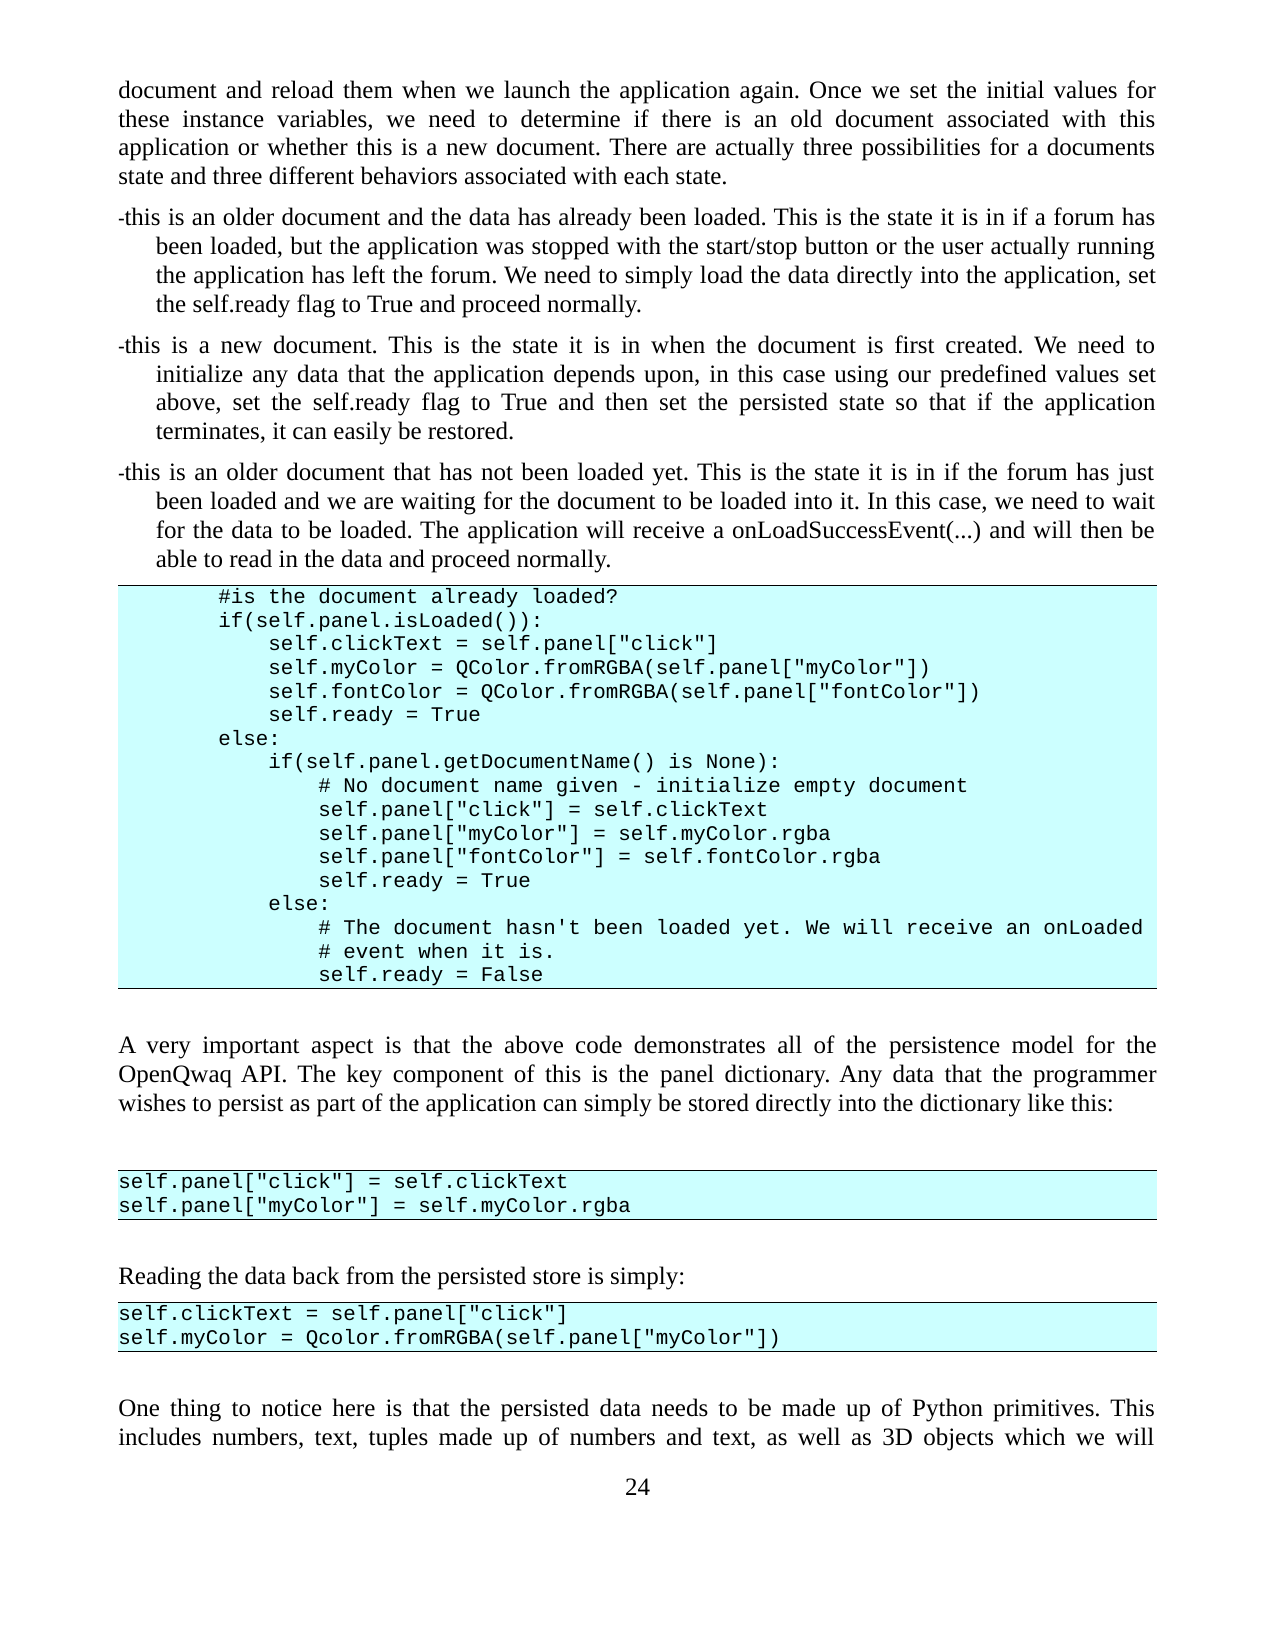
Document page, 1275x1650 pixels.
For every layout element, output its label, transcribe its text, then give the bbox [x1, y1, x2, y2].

text else: [118, 728, 1157, 752]
text # The document hasn't been loaded yet. We will receive an onLoaded [118, 917, 1157, 941]
text self.clickText = self.panel["click"] [118, 1303, 1157, 1326]
text self.myColor = QColor.fromRGBA(self.panel["myColor"]) [118, 657, 1157, 681]
text Reading the data back from the persisted store is simply: [118, 1261, 1157, 1290]
text document and reload them when we launch the application again. Once we set the initial values for these instance variables, we need to determine if there is an old document associated with this application or whether this is a new document. There are actually three possibilities for a documents state and three different behaviors associated with each state. [118, 75, 1157, 190]
text #is the document already loaded? [118, 586, 1157, 610]
text self.panel["fontColor"] = self.fontColor.rgba [118, 846, 1157, 870]
text One thing to notice here is that the persisted data needs to be made up of Python primitives. This includes numbers, text, tuples made up of numbers and text, as well as 3D objects which we will [118, 1393, 1157, 1450]
list this is an older document that has not been loaded yet. This is the state it is in if the forum has just been loaded and we are waiting for the document to be loaded into it. In this case, we need to wait for the data to be loaded. The application will receive a onLoadSuccessEvent(...) and will then be able to read in the data and proceed normally. [118, 457, 1157, 572]
text self.panel["click"] = self.clickText [118, 799, 1157, 822]
list this is a new document. This is the state it is in when the document is first created. We need to initialize any data that the application depends upon, in this case using our predefined values set above, set the self.ready flag to True and then set the persisted state so that if the application terminates, it can easily be restored. [118, 330, 1157, 445]
text A very important aspect is that the above code demonstrates all of the persistence model for the OpenQwaq API. The key component of this is the panel dictionary. Any data that the programmer wishes to persist as part of the application can simply be stored directly into the dictionary like this: [118, 1030, 1157, 1117]
list this is an older document and the data has already been loaded. This is the state it is in if a forum has been loaded, but the application was stopped with the start/stop button or the user actually running the application has left the forum. We need to simply load the data directly into the application, set the self.ready flag to True and proceed normally. [118, 202, 1157, 317]
text self.panel["myColor"] = self.myColor.rgba [118, 822, 1157, 846]
text self.ready = True [118, 870, 1157, 893]
text self.fontColor = QColor.fromRGBA(self.panel["fontColor"]) [118, 681, 1157, 704]
text self.myColor = Qcolor.fromRGBA(self.panel["myColor"]) [118, 1326, 1157, 1351]
text if(self.panel.isLoaded()): [118, 610, 1157, 633]
text # event when it is. [118, 941, 1157, 963]
text self.ready = True [118, 704, 1157, 728]
text self.panel["click"] = self.clickText [118, 1171, 1157, 1194]
text if(self.panel.getDocumentName() is None): [118, 752, 1157, 775]
text # No document name given - initialize empty document [118, 775, 1157, 799]
text self.ready = False [118, 963, 1157, 988]
text self.panel["myColor"] = self.myColor.rgba [118, 1194, 1157, 1219]
text self.clickText = self.panel["click"] [118, 633, 1157, 657]
text else: [118, 893, 1157, 917]
